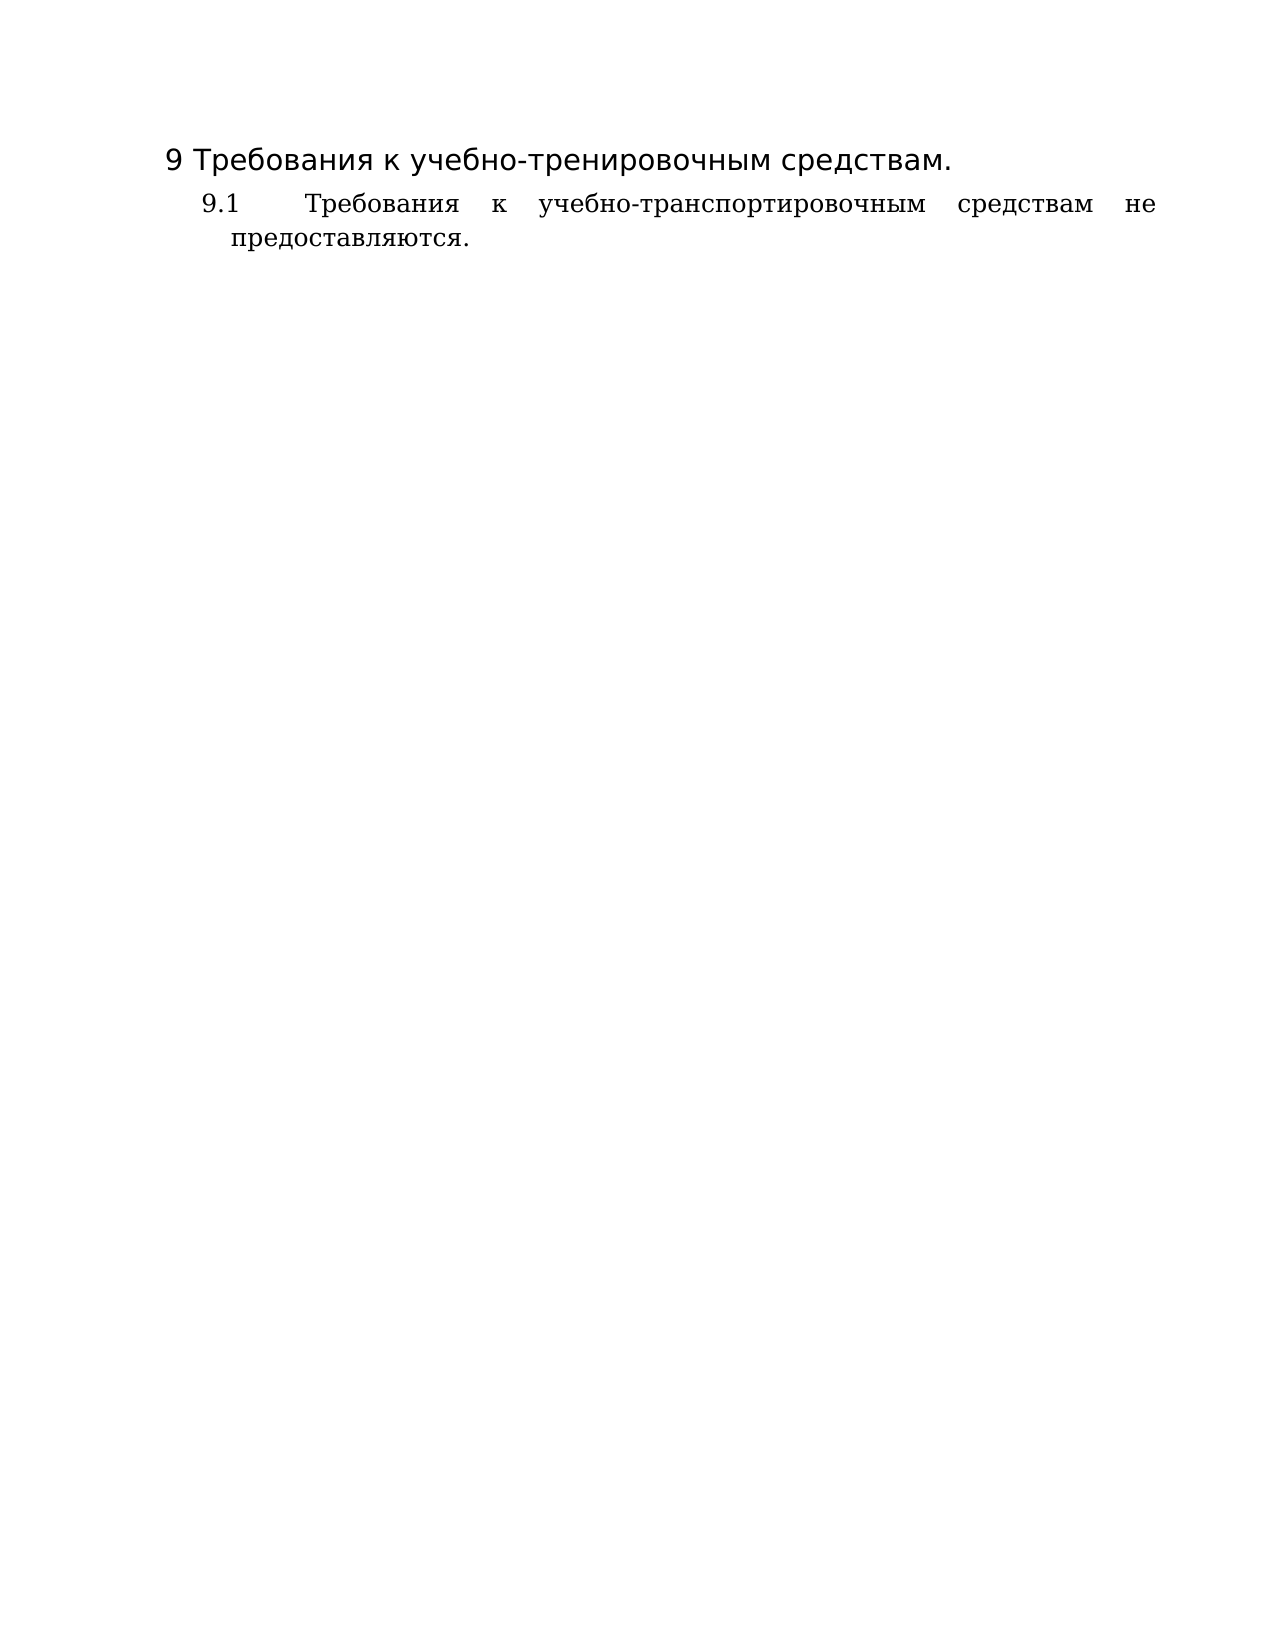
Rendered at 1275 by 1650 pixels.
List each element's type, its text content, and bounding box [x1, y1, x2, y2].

list Требования к учебно-транспортировочным средствам не предоставляются. [193, 189, 1157, 252]
subtitle Требования к учебно-тренировочным средствам. [156, 143, 1157, 177]
